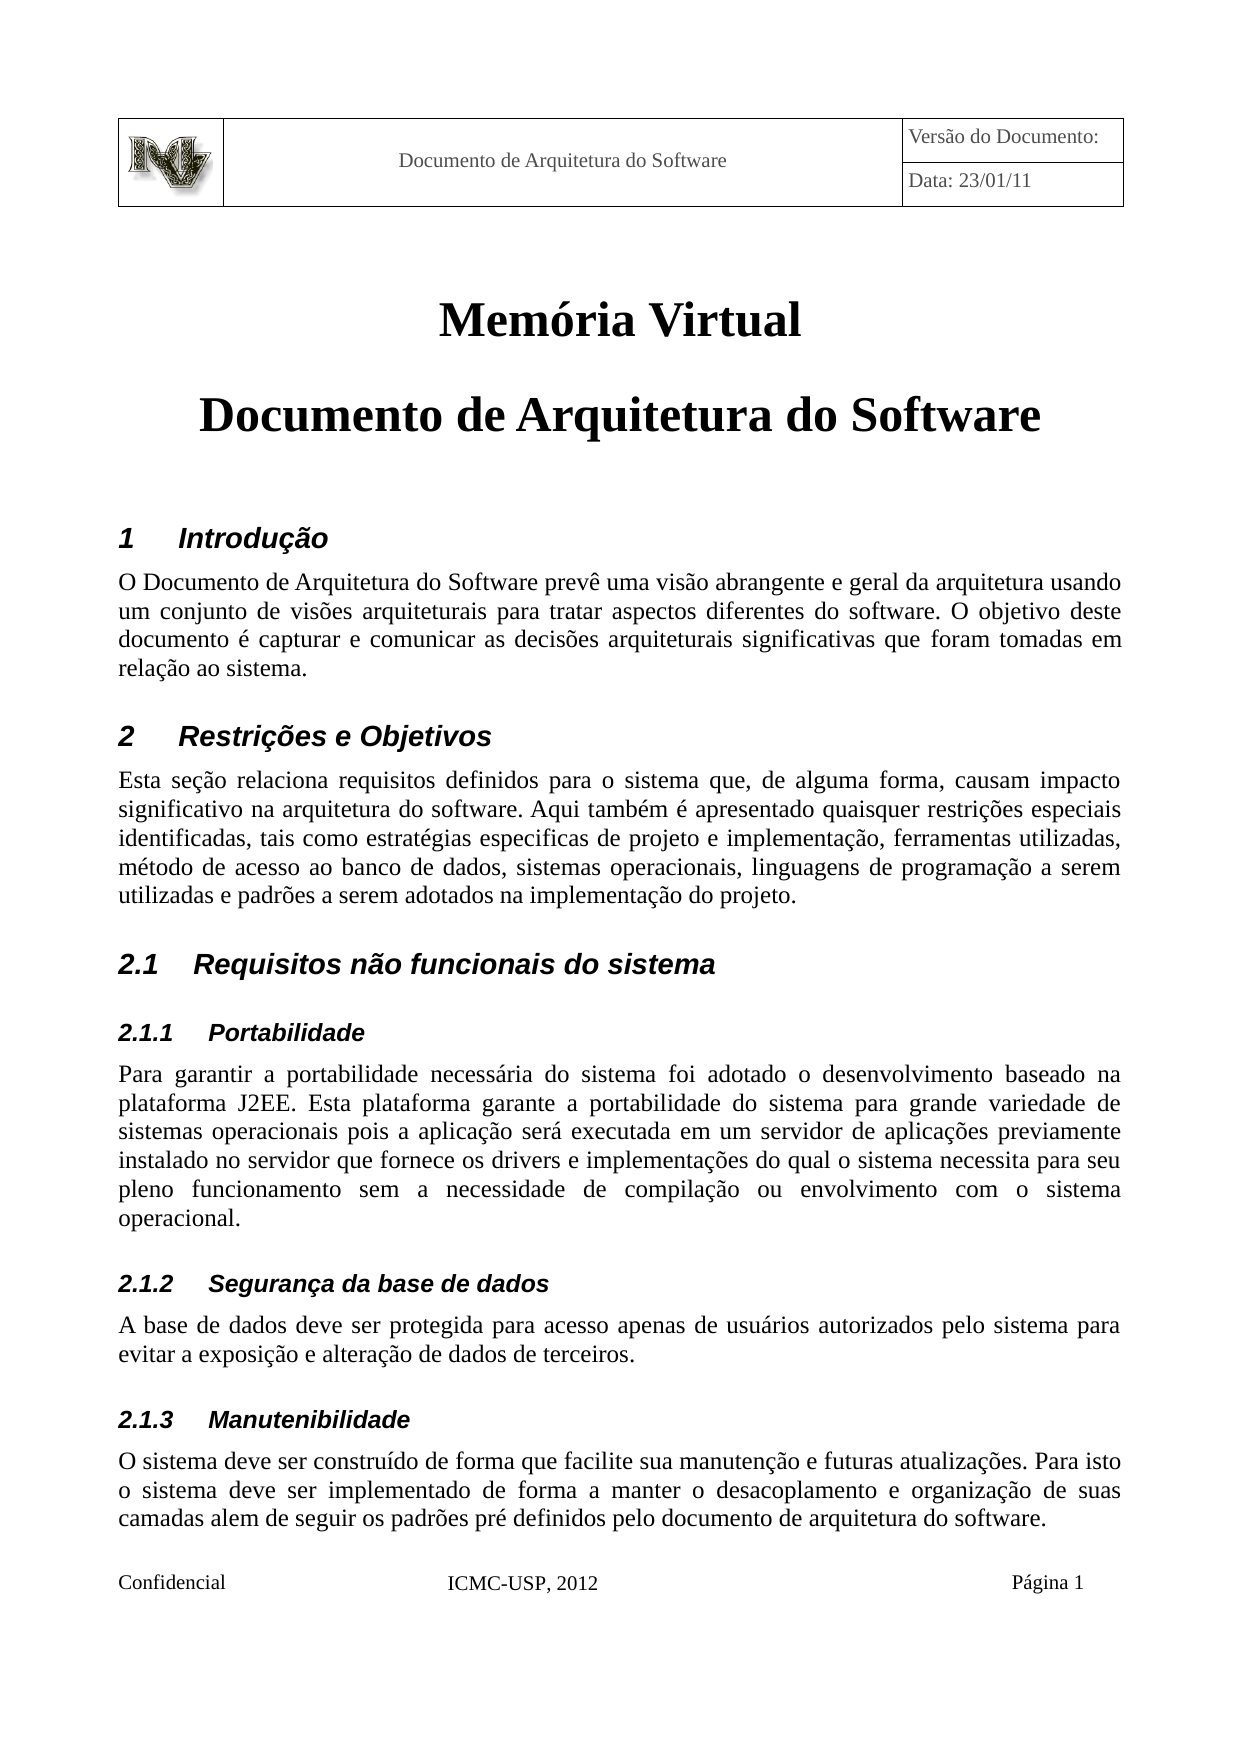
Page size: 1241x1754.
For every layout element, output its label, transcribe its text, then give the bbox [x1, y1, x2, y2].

text Para garantir a portabilidade necessária do sistema foi adotado o desenvolvimento baseado na plataforma J2EE. Esta plataforma garante a portabilidade do sistema para grande variedade de sistemas operacionais pois a aplicação será executada em um servidor de aplicações previamente instalado no servidor que fornece os drivers e implementações do qual o sistema necessita para seu pleno funcionamento sem a necessidade de compilação ou envolvimento com o sistema operacional. [118, 1059, 1122, 1231]
text A base de dados deve ser protegida para acesso apenas de usuários autorizados pelo sistema para evitar a exposição e alteração de dados de terceiros. [118, 1310, 1122, 1367]
subtitle Portabilidade [118, 1018, 1122, 1046]
subtitle Manutenibilidade [118, 1405, 1122, 1433]
subtitle Segurança da base de dados [118, 1269, 1122, 1297]
picture [123, 125, 214, 200]
text O Documento de Arquitetura do Software prevê uma visão abrangente e geral da arquitetura usando um conjunto de visões arquiteturais para tratar aspectos diferentes do software. O objetivo deste documento é capturar e comunicar as decisões arquiteturais significativas que foram tomadas em relação ao sistema. [118, 567, 1122, 682]
subtitle Introdução [118, 521, 1122, 554]
subtitle Restrições e Objetivos [118, 719, 1122, 753]
subtitle Memória Virtual [118, 290, 1122, 347]
subtitle Documento de Arquitetura do Software [118, 385, 1122, 442]
text O sistema deve ser construído de forma que facilite sua manutenção e futuras atualizações. Para isto o sistema deve ser implementado de forma a manter o desacoplamento e organização de suas camadas alem de seguir os padrões pré definidos pelo documento de arquitetura do software. [118, 1446, 1122, 1532]
subtitle Requisitos não funcionais do sistema [118, 947, 1122, 980]
text Esta seção relaciona requisitos definidos para o sistema que, de alguma forma, causam impacto significativo na arquitetura do software. Aqui também é apresentado quaisquer restrições especiais identificadas, tais como estratégias especificas de projeto e implementação, ferramentas utilizadas, método de acesso ao banco de dados, sistemas operacionais, linguagens de programação a serem utilizadas e padrões a serem adotados na implementação do projeto. [118, 766, 1122, 909]
